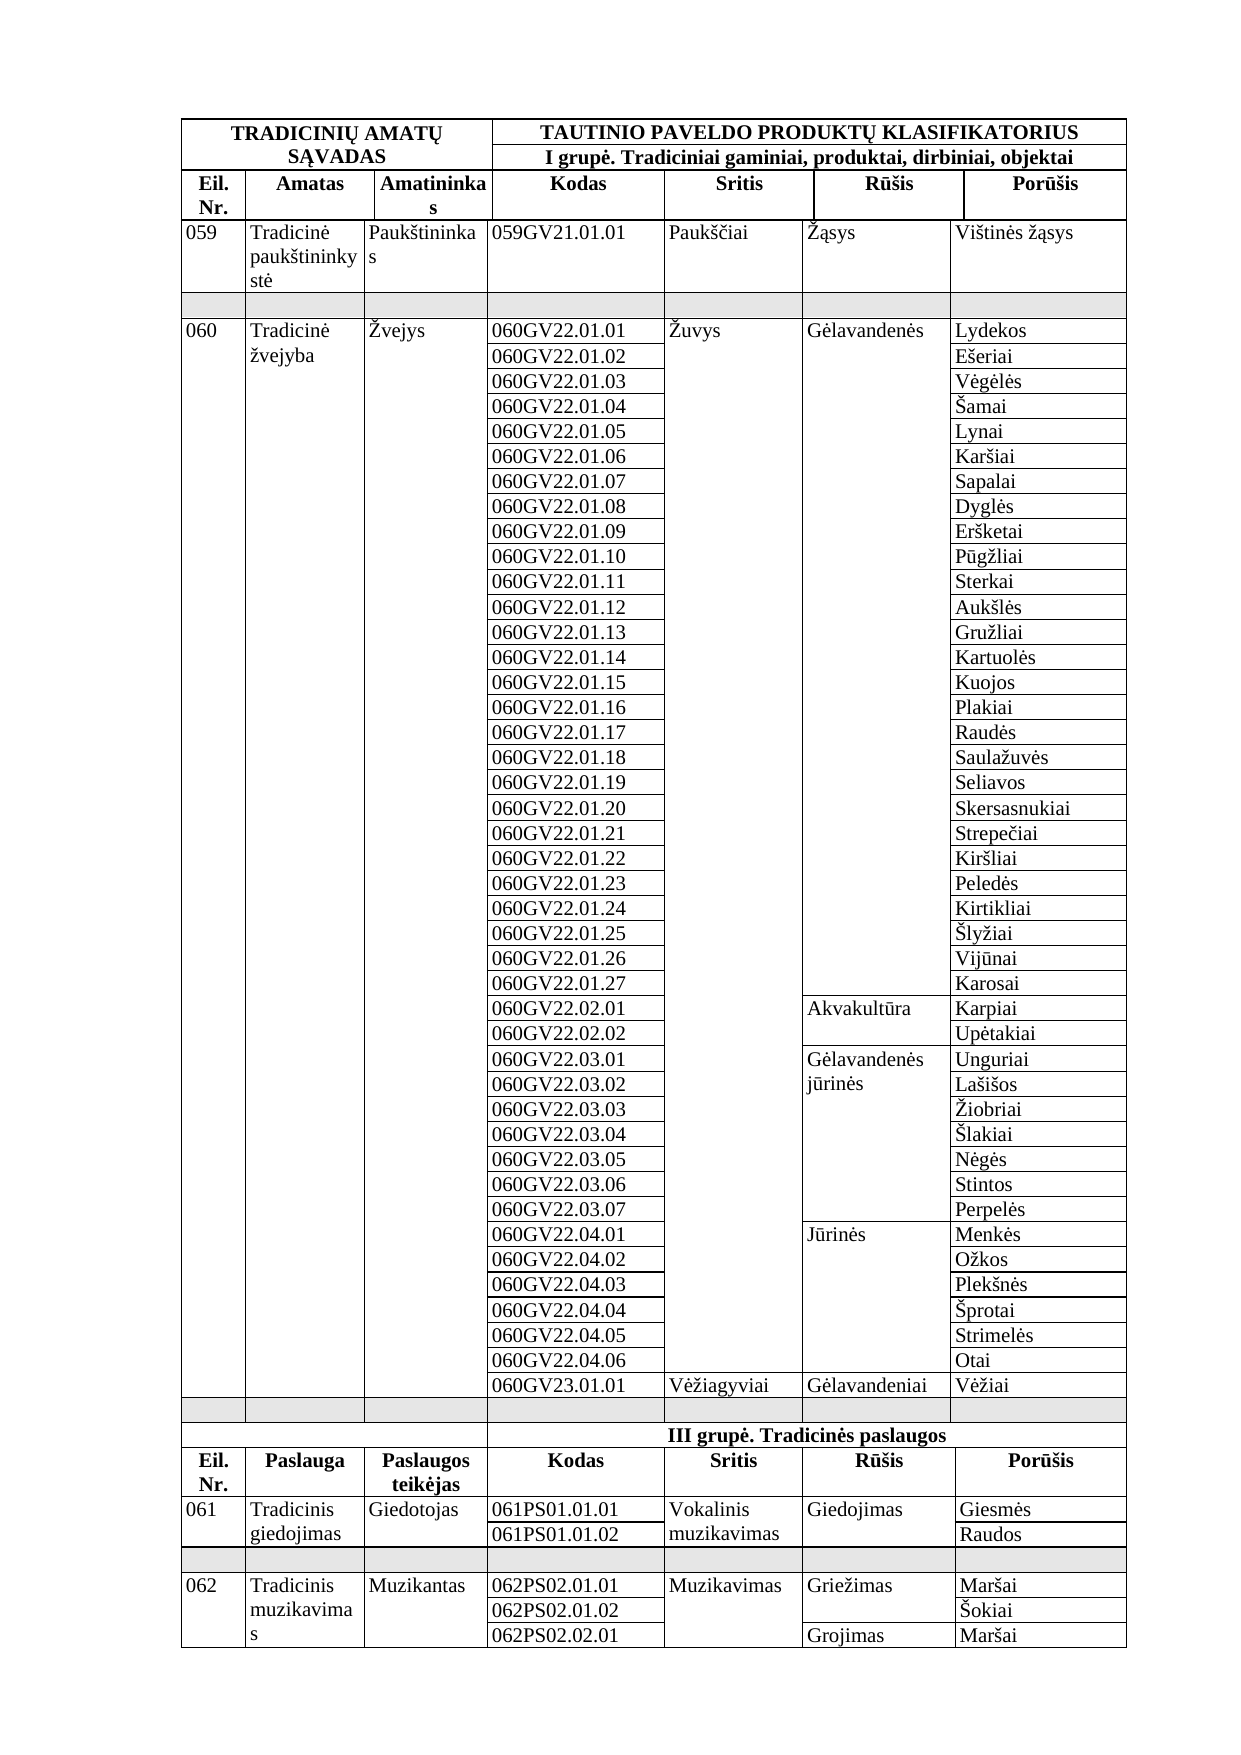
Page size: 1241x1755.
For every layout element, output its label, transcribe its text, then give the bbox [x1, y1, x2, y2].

table_cell Muzikantas [365, 1573, 487, 1647]
table_cell [488, 1398, 664, 1422]
table_cell Griežimas [803, 1573, 955, 1622]
table_cell 060GV22.02.02 [488, 1021, 664, 1045]
table_cell Kuojos [951, 670, 1126, 694]
table_cell Šokiai [956, 1598, 1126, 1622]
table_cell Žąsys [803, 221, 950, 292]
table_cell Vėžiai [951, 1373, 1126, 1397]
table_cell I grupė. Tradiciniai gaminiai, produktai, dirbiniai, objektai [493, 145, 1126, 169]
table_cell Maršai [956, 1623, 1126, 1647]
table_cell Tradicinis giedojimas [246, 1497, 364, 1546]
table_cell 060GV22.01.05 [488, 419, 664, 443]
table_cell Skersasnukiai [951, 795, 1126, 819]
table_cell Unguriai [951, 1046, 1126, 1071]
table_cell Pūgžliai [951, 544, 1126, 568]
table_cell Raudės [951, 720, 1126, 744]
table_cell 060GV22.01.16 [488, 695, 664, 719]
table_cell Žiobriai [951, 1097, 1126, 1121]
table_cell Porūšis [956, 1448, 1126, 1496]
table_cell 060GV22.03.07 [488, 1197, 664, 1221]
table_header TRADICINIŲ AMATŲ SĄVADAS [182, 120, 492, 169]
table_cell Akvakultūra [803, 996, 950, 1045]
table_cell [182, 1423, 487, 1447]
table_cell 060GV22.03.03 [488, 1097, 664, 1121]
table_cell Vėgėlės [951, 369, 1126, 393]
table_cell Stintos [951, 1172, 1126, 1196]
table_cell Paukštininkas [365, 221, 487, 292]
table_cell 060GV22.03.04 [488, 1122, 664, 1146]
table_cell Vištinės žąsys [951, 221, 1126, 292]
table_cell Šlyžiai [951, 921, 1126, 945]
table_cell 060GV22.03.02 [488, 1072, 664, 1096]
table_cell [182, 1548, 245, 1572]
table_cell Šamai [951, 394, 1126, 418]
table_cell Karšiai [951, 444, 1126, 468]
table_cell Seliavos [951, 770, 1126, 794]
table_cell 060GV22.01.02 [488, 344, 664, 368]
table_cell [182, 293, 245, 317]
table_cell Žvejys [365, 319, 487, 1397]
table_cell Eil. Nr. [182, 171, 245, 219]
table_cell 060 [182, 319, 245, 1397]
table_cell [246, 293, 364, 317]
table_cell 060GV22.01.26 [488, 946, 664, 970]
table_cell [951, 1398, 1126, 1422]
table_cell Žuvys [665, 319, 802, 1372]
table_cell 060GV22.04.01 [488, 1222, 664, 1246]
table_cell Amatininkas [375, 171, 492, 219]
table_cell 060GV22.01.12 [488, 595, 664, 619]
table_cell Sterkai [951, 570, 1126, 593]
table_cell 062PS02.01.02 [488, 1598, 664, 1622]
table_cell Plakiai [951, 695, 1126, 719]
table_cell Kirtikliai [951, 896, 1126, 920]
table_cell Jūrinės [803, 1222, 950, 1372]
table_cell Otai [951, 1348, 1126, 1372]
table_cell Nėgės [951, 1147, 1126, 1171]
table_cell [365, 1398, 487, 1422]
table_cell 060GV22.01.25 [488, 921, 664, 945]
table_cell Giedotojas [365, 1497, 487, 1546]
table_cell 060GV22.01.11 [488, 570, 664, 593]
table_cell Paukščiai [665, 221, 802, 292]
table_cell Porūšis [965, 171, 1126, 219]
table_cell Raudos [956, 1523, 1126, 1546]
table_cell 060GV22.01.10 [488, 544, 664, 568]
table_cell Gružliai [951, 620, 1126, 644]
table_cell 060GV22.01.14 [488, 645, 664, 669]
table_cell [365, 293, 487, 317]
table_cell 060GV22.01.13 [488, 620, 664, 644]
table_cell Karosai [951, 971, 1126, 995]
table_cell 060GV22.04.05 [488, 1323, 664, 1347]
table_cell Peledės [951, 871, 1126, 895]
table_cell Ešeriai [951, 344, 1126, 368]
table_cell Lydekos [951, 319, 1126, 342]
table_cell [956, 1548, 1126, 1572]
table_cell Eršketai [951, 519, 1126, 543]
table_cell Rūšis [815, 171, 963, 219]
table_cell Sritis [665, 171, 813, 219]
table_cell Upėtakiai [951, 1021, 1126, 1045]
table_cell 061PS01.01.01 [488, 1497, 664, 1521]
table_cell [951, 293, 1126, 317]
table_cell [246, 1398, 364, 1422]
table_cell 060GV22.04.06 [488, 1348, 664, 1372]
table_cell Kodas [488, 1448, 664, 1496]
table_cell Dyglės [951, 494, 1126, 518]
table_cell Sritis [665, 1448, 802, 1496]
table_cell Tradicinė žvejyba [246, 319, 364, 1397]
table_cell [488, 293, 664, 317]
table_cell [665, 1548, 802, 1572]
table_cell 061PS01.01.02 [488, 1523, 664, 1546]
table_cell 060GV22.01.09 [488, 519, 664, 543]
table_cell 060GV22.02.01 [488, 996, 664, 1020]
table_cell Vijūnai [951, 946, 1126, 970]
table_cell Giedojimas [803, 1497, 955, 1546]
table_cell Muzikavimas [665, 1573, 802, 1647]
table_cell Gėlavandenės jūrinės [803, 1046, 950, 1221]
table_header TAUTINIO PAVELDO PRODUKTŲ KLASIFIKATORIUS [493, 120, 1126, 144]
table_cell Menkės [951, 1222, 1126, 1246]
table_cell Maršai [956, 1573, 1126, 1597]
table_cell 060GV22.04.04 [488, 1298, 664, 1322]
table_cell Saulažuvės [951, 745, 1126, 769]
table_cell Aukšlės [951, 595, 1126, 619]
table_cell Paslauga [246, 1448, 364, 1496]
table_cell 060GV22.01.19 [488, 770, 664, 794]
table_cell [488, 1548, 664, 1572]
table_cell 060GV22.01.20 [488, 795, 664, 819]
table_cell Eil. Nr. [182, 1448, 245, 1496]
table_cell Strimelės [951, 1323, 1126, 1347]
table_cell 060GV22.04.02 [488, 1247, 664, 1271]
table_cell 062PS02.01.01 [488, 1573, 664, 1597]
table_cell 062 [182, 1573, 245, 1647]
table_cell 060GV22.01.21 [488, 821, 664, 844]
table_cell Sapalai [951, 469, 1126, 493]
table_cell 059 [182, 221, 245, 292]
table_cell Tradicinis muzikavimas [246, 1573, 364, 1647]
table_cell 060GV22.01.03 [488, 369, 664, 393]
table_cell [365, 1548, 487, 1572]
table_cell 060GV22.01.07 [488, 469, 664, 493]
table_cell Rūšis [803, 1448, 955, 1496]
table_cell 060GV22.01.01 [488, 319, 664, 342]
table_cell Perpelės [951, 1197, 1126, 1221]
table_cell 060GV22.01.04 [488, 394, 664, 418]
table_cell Karpiai [951, 996, 1126, 1020]
table_cell Giesmės [956, 1497, 1126, 1521]
table_cell 060GV22.01.18 [488, 745, 664, 769]
table_cell 060GV22.01.17 [488, 720, 664, 744]
table_cell 060GV22.01.23 [488, 871, 664, 895]
table_cell 060GV22.03.01 [488, 1046, 664, 1071]
table_cell Vokalinis muzikavimas [665, 1497, 802, 1546]
table_cell Šprotai [951, 1298, 1126, 1322]
table_cell Ožkos [951, 1247, 1126, 1271]
table_cell 060GV22.03.05 [488, 1147, 664, 1171]
table_cell 060GV22.01.06 [488, 444, 664, 468]
table_cell Gėlavandenės [803, 319, 950, 995]
table_cell Šlakiai [951, 1122, 1126, 1146]
table_cell 061 [182, 1497, 245, 1546]
table_cell Grojimas [803, 1623, 955, 1647]
table_cell [182, 1398, 245, 1422]
table_cell [803, 293, 950, 317]
table_cell Plekšnės [951, 1273, 1126, 1296]
table_cell 060GV22.01.22 [488, 846, 664, 870]
table_cell Paslaugos teikėjas [365, 1448, 487, 1496]
table_cell [665, 293, 802, 317]
table_cell Lašišos [951, 1072, 1126, 1096]
table_cell 060GV22.01.08 [488, 494, 664, 518]
table_cell 060GV22.03.06 [488, 1172, 664, 1196]
table_cell [246, 1548, 364, 1572]
table_cell 060GV23.01.01 [488, 1373, 664, 1397]
table_cell Tradicinė paukštininkystė [246, 221, 364, 292]
table_cell Strepečiai [951, 821, 1126, 844]
table_cell Amatas [246, 171, 374, 219]
table_cell Kartuolės [951, 645, 1126, 669]
table_cell 060GV22.01.27 [488, 971, 664, 995]
table_cell 060GV22.01.15 [488, 670, 664, 694]
table_cell Vėžiagyviai [665, 1373, 802, 1397]
table_cell 060GV22.01.24 [488, 896, 664, 920]
table_cell Kodas [493, 171, 664, 219]
table_cell Lynai [951, 419, 1126, 443]
table_cell 060GV22.04.03 [488, 1273, 664, 1296]
table_cell 059GV21.01.01 [488, 221, 664, 292]
table_cell 062PS02.02.01 [488, 1623, 664, 1647]
table_cell Kiršliai [951, 846, 1126, 870]
table_cell III grupė. Tradicinės paslaugos [488, 1423, 1126, 1447]
table_cell [665, 1398, 802, 1422]
table_cell [803, 1398, 950, 1422]
table_cell Gėlavandeniai [803, 1373, 950, 1397]
table_cell [803, 1548, 955, 1572]
